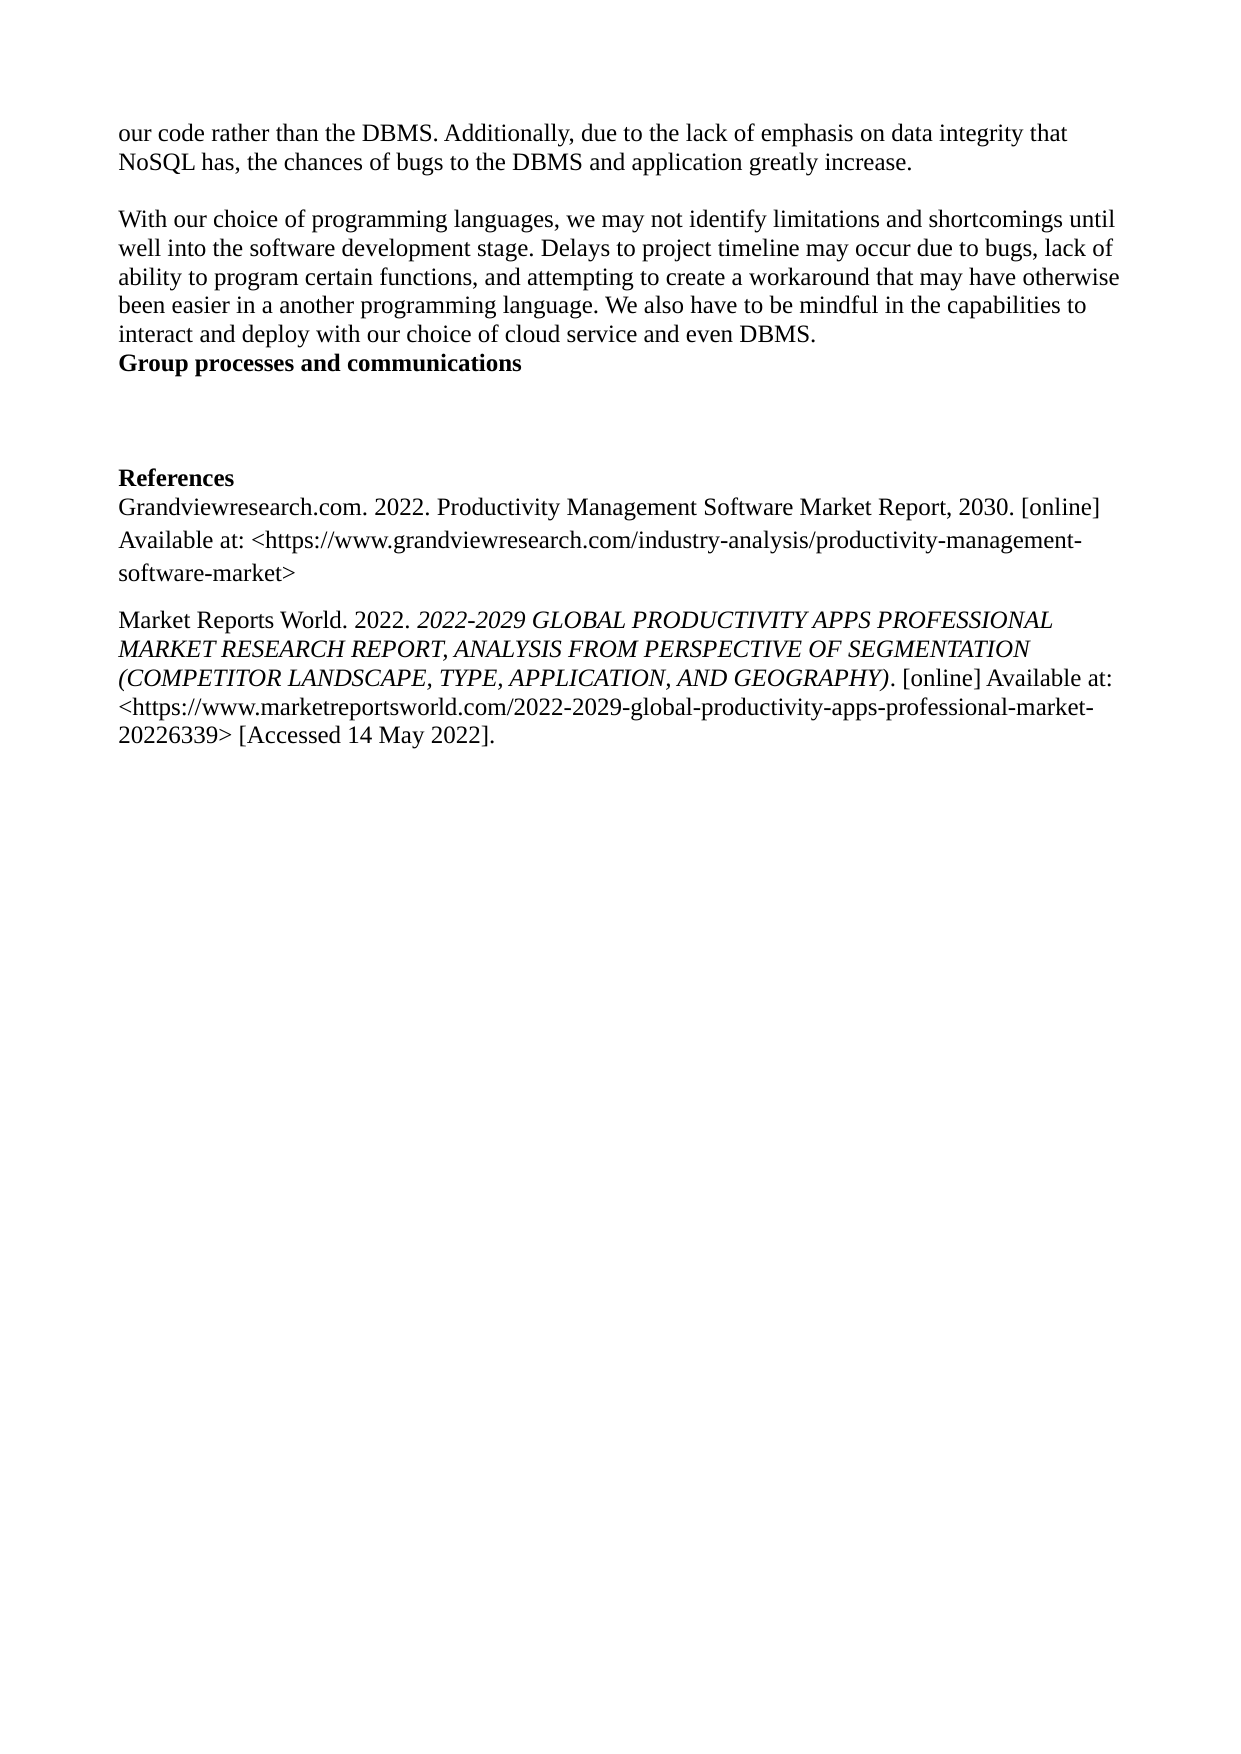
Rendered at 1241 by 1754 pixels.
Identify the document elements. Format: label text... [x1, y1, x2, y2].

text Grandviewresearch.com. 2022. Productivity Management Software Market Report, 2030. [online] Available at: <https://www.grandviewresearch.com/industry-analysis/productivity-management-software-market> [118, 492, 1122, 587]
text Group processes and communications [118, 348, 1122, 377]
text With our choice of programming languages, we may not identify limitations and shortcomings until well into the software development stage. Delays to project timeline may occur due to bugs, lack of ability to program certain functions, and attempting to create a workaround that may have otherwise been easier in a another programming language. We also have to be mindful in the capabilities to interact and deploy with our choice of cloud service and even DBMS. [118, 204, 1122, 348]
text Market Reports World. 2022. 2022-2029 GLOBAL PRODUCTIVITY APPS PROFESSIONAL MARKET RESEARCH REPORT, ANALYSIS FROM PERSPECTIVE OF SEGMENTATION (COMPETITOR LANDSCAPE, TYPE, APPLICATION, AND GEOGRAPHY). [online] Available at: <https://www.marketreportsworld.com/2022-2029-global-productivity-apps-professional-market-20226339> [Accessed 14 May 2022]. [118, 606, 1122, 749]
text our code rather than the DBMS. Additionally, due to the lack of emphasis on data integrity that NoSQL has, the chances of bugs to the DBMS and application greatly increase. [118, 118, 1122, 176]
text References [118, 463, 1122, 492]
